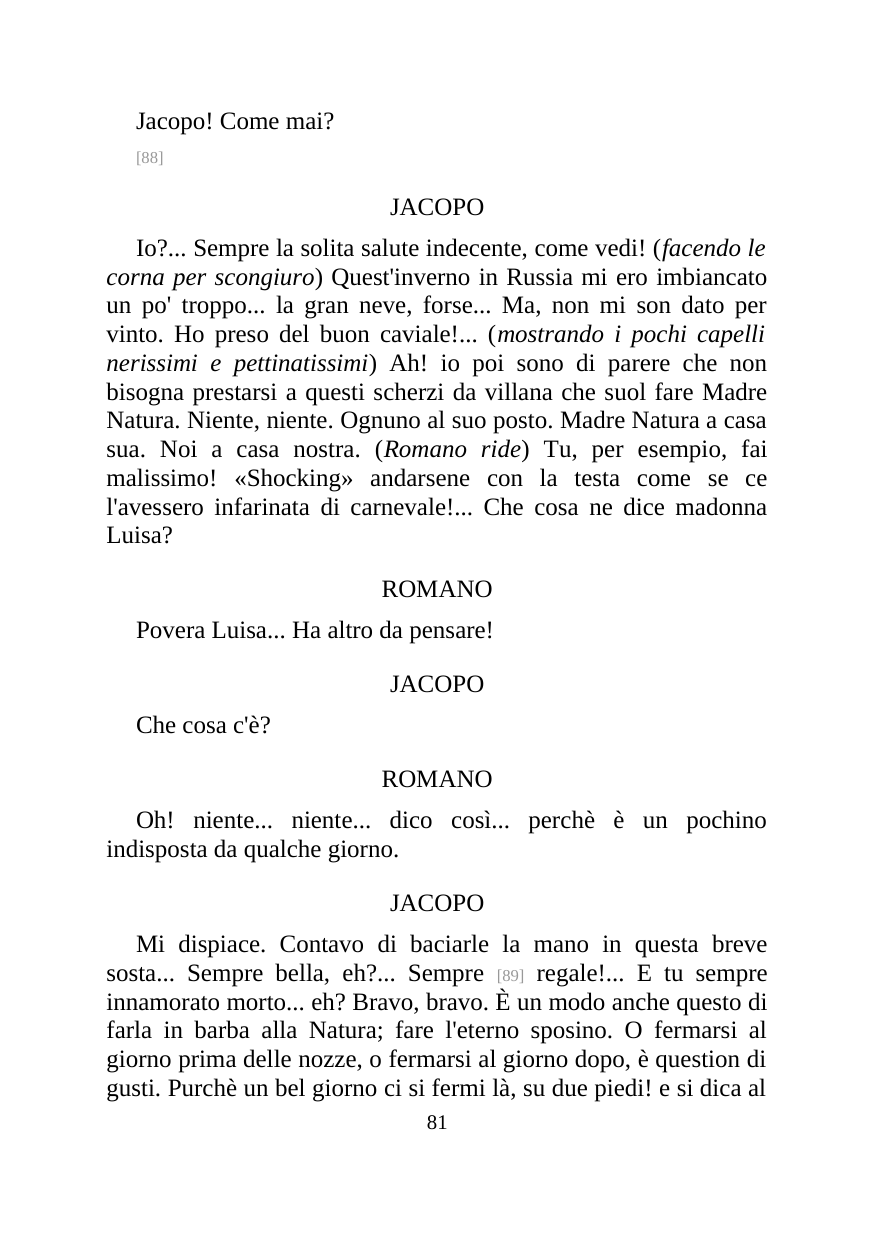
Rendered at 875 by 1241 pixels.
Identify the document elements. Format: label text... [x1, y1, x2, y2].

text Povera Luisa... Ha altro da pensare! [106, 615, 768, 644]
text JACOPO [106, 669, 768, 698]
text Che cosa c'è? [106, 710, 768, 739]
text [88] [106, 147, 768, 167]
text JACOPO [106, 888, 768, 917]
text JACOPO [106, 192, 768, 220]
text Oh! niente... niente... dico così... perchè è un pochino indisposta da qualche giorno. [106, 805, 768, 863]
text ROMANO [106, 764, 768, 793]
text Jacopo! Come mai? [106, 106, 768, 135]
text Io?... Sempre la solita salute indecente, come vedi! (facendo le corna per scongiuro) Quest'inverno in Russia mi ero imbiancato un po' troppo... la gran neve, forse... Ma, non mi son dato per vinto. Ho preso del buon caviale!... (mostrando i pochi capelli nerissimi e pettinatissimi) Ah! io poi sono di parere che non bisogna prestarsi a questi scherzi da villana che suol fare Madre Natura. Niente, niente. Ognuno al suo posto. Madre Natura a casa sua. Noi a casa nostra. (Romano ride) Tu, per esempio, fai malissimo! «Shocking» andarsene con la testa come se ce l'avessero infarinata di carnevale!... Che cosa ne dice madonna Luisa? [106, 233, 768, 549]
text Mi dispiace. Contavo di baciarle la mano in questa breve sosta... Sempre bella, eh?... Sempre [89] regale!... E tu sempre innamorato morto... eh? Bravo, bravo. È un modo anche questo di farla in barba alla Natura; fare l'eterno sposino. O fermarsi al giorno prima delle nozze, o fermarsi al giorno dopo, è question di gusti. Purchè un bel giorno ci si fermi là, su due piedi! e si dica al [106, 929, 768, 1102]
text ROMANO [106, 574, 768, 603]
